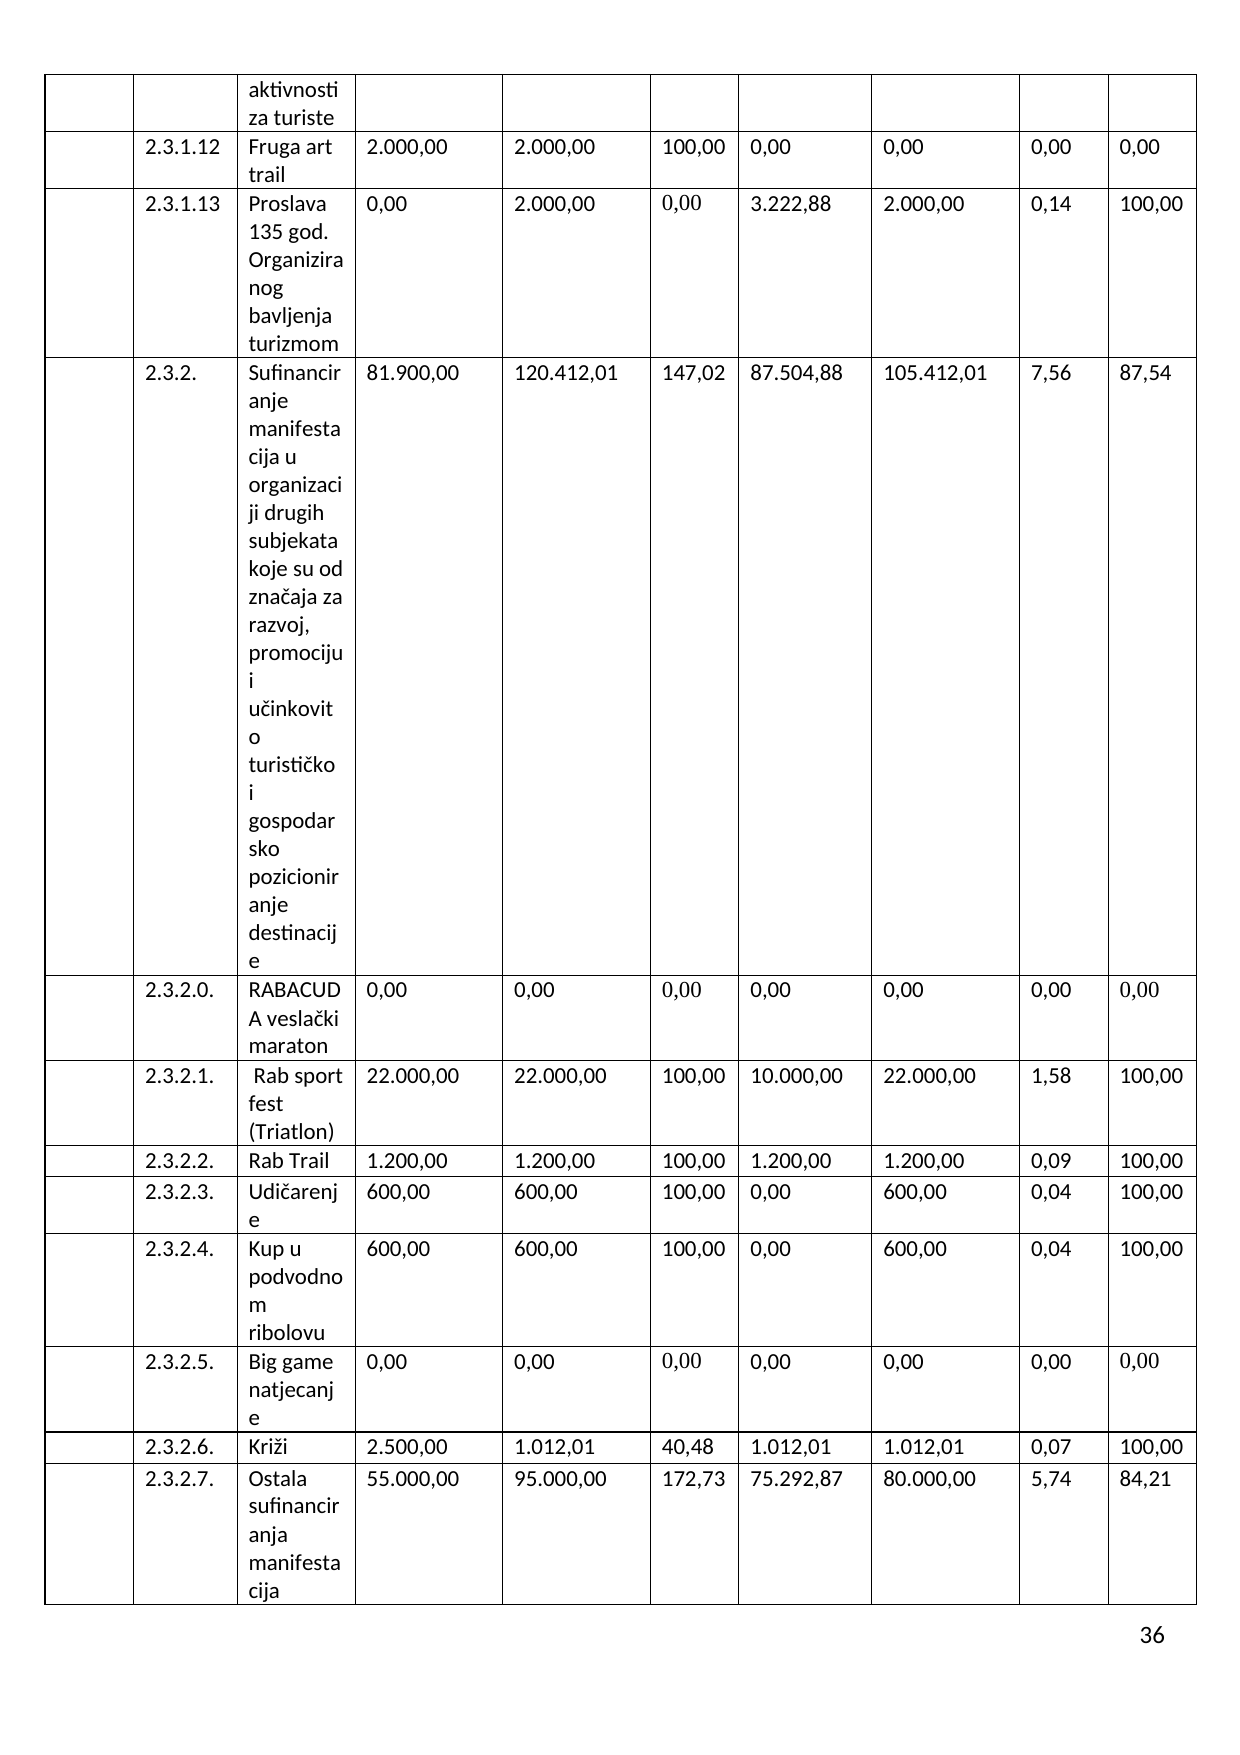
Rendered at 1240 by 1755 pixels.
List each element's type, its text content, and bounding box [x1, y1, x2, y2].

table_cell [356, 75, 502, 131]
table_cell [46, 75, 133, 131]
table_cell 100,00 [1109, 1433, 1196, 1463]
table_cell Rab Trail [238, 1146, 355, 1176]
table_cell [46, 189, 133, 357]
table_cell 100,00 [651, 132, 738, 188]
table_cell 87.504,88 [739, 358, 871, 974]
table_cell 0,00 [356, 189, 502, 357]
table_cell 100,00 [651, 1234, 738, 1346]
table_cell [1109, 75, 1196, 131]
table_cell 75.292,87 [739, 1464, 871, 1604]
table_cell 1.200,00 [356, 1146, 502, 1176]
table_cell 2.000,00 [503, 189, 650, 357]
table_cell 0,00 [739, 1347, 871, 1431]
table_cell 0,00 [739, 976, 871, 1060]
table_cell 105.412,01 [872, 358, 1019, 974]
table_cell 1.012,01 [739, 1433, 871, 1463]
table_cell Fruga art trail [238, 132, 355, 188]
table_cell 0,00 [872, 132, 1019, 188]
table_cell 600,00 [356, 1177, 502, 1233]
table_cell 100,00 [1109, 1061, 1196, 1145]
table_cell 0,00 [503, 976, 650, 1060]
table_cell 40,48 [651, 1433, 738, 1463]
table_cell 87,54 [1109, 358, 1196, 974]
table_cell [46, 1433, 133, 1463]
table_cell 7,56 [1020, 358, 1108, 974]
table_cell 100,00 [1109, 1234, 1196, 1346]
table_cell Proslava 135 god. Organiziranog bavljenja turizmom [238, 189, 355, 357]
table_cell [46, 132, 133, 188]
table_cell 0,00 [739, 1177, 871, 1233]
table_cell 600,00 [503, 1177, 650, 1233]
table_cell [46, 1464, 133, 1604]
table_cell [1020, 75, 1108, 131]
table_cell 2.3.2.3. [134, 1177, 237, 1233]
table_cell 0,00 [356, 1347, 502, 1431]
table_cell [46, 1234, 133, 1346]
table_cell 22.000,00 [503, 1061, 650, 1145]
table_cell 0,00 [739, 1234, 871, 1346]
table_cell 10.000,00 [739, 1061, 871, 1145]
table_cell 55.000,00 [356, 1464, 502, 1604]
table_cell Big game natjecanje [238, 1347, 355, 1431]
table_cell 0,00 [651, 976, 738, 1060]
table_cell 0,09 [1020, 1146, 1108, 1176]
table_cell Kup u podvodnom ribolovu [238, 1234, 355, 1346]
table_cell 0,00 [872, 1347, 1019, 1431]
table_cell 0,00 [1109, 1347, 1196, 1431]
table_cell 5,74 [1020, 1464, 1108, 1604]
table_cell 0,00 [872, 976, 1019, 1060]
table_cell Udičarenje [238, 1177, 355, 1233]
table_cell 100,00 [1109, 1177, 1196, 1233]
table_cell 2.3.2.6. [134, 1433, 237, 1463]
table_cell RABACUDA veslački maraton [238, 976, 355, 1060]
table_cell aktivnosti za turiste [238, 75, 355, 131]
table_cell 2.000,00 [503, 132, 650, 188]
table_cell 0,00 [651, 189, 738, 357]
table_cell 147,02 [651, 358, 738, 974]
table_cell 95.000,00 [503, 1464, 650, 1604]
table_cell 80.000,00 [872, 1464, 1019, 1604]
table_cell 0,00 [1020, 976, 1108, 1060]
table_cell 0,00 [739, 132, 871, 188]
table_cell 0,00 [1020, 1347, 1108, 1431]
table_cell [46, 358, 133, 974]
table_cell [46, 1177, 133, 1233]
table_cell 1.012,01 [503, 1433, 650, 1463]
table_cell [872, 75, 1019, 131]
table_cell 2.000,00 [872, 189, 1019, 357]
table_cell 2.3.1.13 [134, 189, 237, 357]
table_cell Križi [238, 1433, 355, 1463]
table_cell 22.000,00 [356, 1061, 502, 1145]
table_cell 0,00 [1109, 976, 1196, 1060]
table_cell 2.000,00 [356, 132, 502, 188]
table_cell 2.3.1.12 [134, 132, 237, 188]
table_cell 0,00 [1109, 132, 1196, 188]
table_cell [134, 75, 237, 131]
table_cell [46, 976, 133, 1060]
table_cell 2.3.2.5. [134, 1347, 237, 1431]
table_cell 100,00 [651, 1061, 738, 1145]
table_cell 0,04 [1020, 1177, 1108, 1233]
table_cell 84,21 [1109, 1464, 1196, 1604]
table_cell 100,00 [651, 1146, 738, 1176]
table_cell 2.3.2.4. [134, 1234, 237, 1346]
table_cell Sufinanciranje manifestacija u organizaciji drugih subjekata koje su od značaja za razvoj, promociju i učinkovito turističko i gospodarsko pozicioniranje destinacije [238, 358, 355, 974]
table_cell 600,00 [503, 1234, 650, 1346]
table_cell 2.3.2. [134, 358, 237, 974]
table_cell 2.3.2.2. [134, 1146, 237, 1176]
table_cell 1,58 [1020, 1061, 1108, 1145]
table_cell 1.012,01 [872, 1433, 1019, 1463]
table_cell 600,00 [872, 1234, 1019, 1346]
table_cell 0,07 [1020, 1433, 1108, 1463]
table_cell 100,00 [1109, 1146, 1196, 1176]
table_cell 1.200,00 [739, 1146, 871, 1176]
table_cell 22.000,00 [872, 1061, 1019, 1145]
table_cell 3.222,88 [739, 189, 871, 357]
table_cell 0,14 [1020, 189, 1108, 357]
table_cell [46, 1347, 133, 1431]
table_cell [503, 75, 650, 131]
table_cell 0,00 [1020, 132, 1108, 188]
table_cell 100,00 [651, 1177, 738, 1233]
table_cell [651, 75, 738, 131]
table_cell 0,00 [503, 1347, 650, 1431]
table_cell 2.500,00 [356, 1433, 502, 1463]
table_cell 120.412,01 [503, 358, 650, 974]
table_cell 0,00 [651, 1347, 738, 1431]
table_cell 81.900,00 [356, 358, 502, 974]
table_cell [46, 1146, 133, 1176]
table_cell 2.3.2.1. [134, 1061, 237, 1145]
table_cell 0,04 [1020, 1234, 1108, 1346]
table_cell 2.3.2.0. [134, 976, 237, 1060]
table_cell 1.200,00 [503, 1146, 650, 1176]
table_cell Ostala sufinanciranja manifestacija [238, 1464, 355, 1604]
table_cell 172,73 [651, 1464, 738, 1604]
table_cell Rab sport fest (Triatlon) [238, 1061, 355, 1145]
table_cell 100,00 [1109, 189, 1196, 357]
table_cell 1.200,00 [872, 1146, 1019, 1176]
table_cell 2.3.2.7. [134, 1464, 237, 1604]
table_cell [739, 75, 871, 131]
table_cell [46, 1061, 133, 1145]
table_cell 600,00 [872, 1177, 1019, 1233]
table_cell 600,00 [356, 1234, 502, 1346]
table_cell 0,00 [356, 976, 502, 1060]
